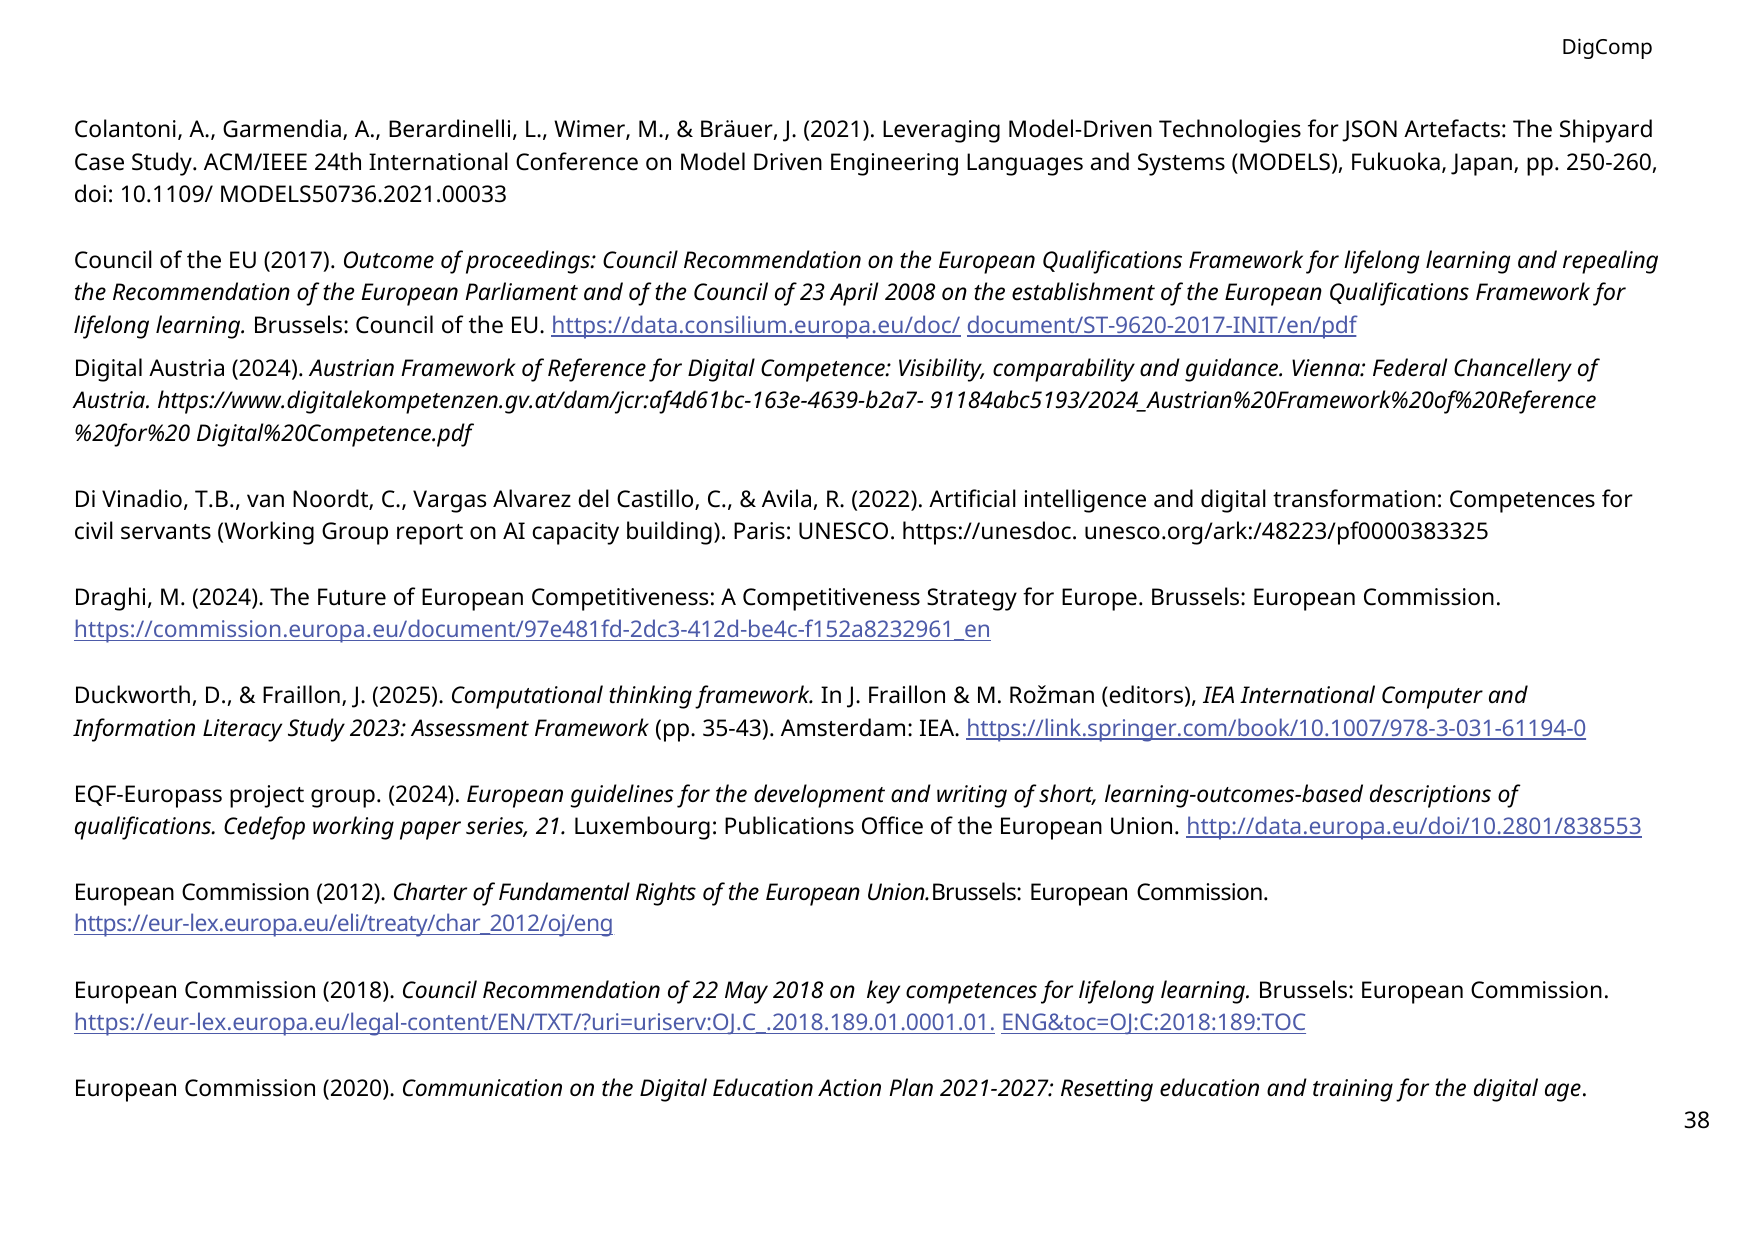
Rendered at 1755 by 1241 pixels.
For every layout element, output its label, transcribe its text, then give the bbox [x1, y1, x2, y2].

text European Commission (2020). Communication on the Digital Education Action Plan 2021-2027: Resetting education and training for the digital age. [74, 1072, 1621, 1103]
text Draghi, M. (2024). The Future of European Competitiveness: A Competitiveness Strategy for Europe. Brussels: European Commission. https://commission.europa.eu/document/97e481fd-2dc3-412d-be4c-f152a8232961_en [74, 581, 1656, 644]
text European Commission (2012). Charter of Fundamental Rights of the European Union.Brussels: European Commission. https://eur-lex.europa.eu/eli/treaty/char_2012/oj/eng [74, 876, 1710, 938]
text Digital Austria (2024). Austrian Framework of Reference for Digital Competence: Visibility, comparability and guidance. Vienna: Federal Chancellery of Austria. https://www.digitalekompetenzen.gv.at/dam/jcr:af4d61bc-163e-4639-b2a7- 91184abc5193/2024_Austrian%20Framework%20of%20Reference%20for%20 Digital%20Competence.pdf [74, 352, 1663, 448]
text Council of the EU (2017). Outcome of proceedings: Council Recommendation on the European Qualifications Framework for lifelong learning and repealing the Recommendation of the European Parliament and of the Council of 23 April 2008 on the establishment of the European Qualifications Framework for lifelong learning. Brussels: Council of the EU. https://data.consilium.europa.eu/doc/ document/ST-9620-2017-INIT/en/pdf [74, 244, 1677, 340]
text European Commission (2018). Council Recommendation of 22 May 2018 on key competences for lifelong learning. Brussels: European Commission. https://eur-lex.europa.eu/legal-content/EN/TXT/?uri=uriserv:OJ.C_.2018.189.01.0001.01. ENG&toc=OJ:C:2018:189:TOC [74, 974, 1656, 1038]
text Colantoni, A., Garmendia, A., Berardinelli, L., Wimer, M., & Bräuer, J. (2021). Leveraging Model-Driven Technologies for JSON Artefacts: The Shipyard Case Study. ACM/IEEE 24th International Conference on Model Driven Engineering Languages and Systems (MODELS), Fukuoka, Japan, pp. 250-260, doi: 10.1109/ MODELS50736.2021.00033 [74, 113, 1701, 209]
text Duckworth, D., & Fraillon, J. (2025). Computational thinking framework. In J. Fraillon & M. Rožman (editors), IEA International Computer and Information Literacy Study 2023: Assessment Framework (pp. 35-43). Amsterdam: IEA. https://link.springer.com/book/10.1007/978-3-031-61194-0 [74, 679, 1613, 743]
text Di Vinadio, T.B., van Noordt, C., Vargas Alvarez del Castillo, C., & Avila, R. (2022). Artificial intelligence and digital transformation: Competences for civil servants (Working Group report on AI capacity building). Paris: UNESCO. https://unesdoc. unesco.org/ark:/48223/pf0000383325 [74, 482, 1663, 546]
text EQF-Europass project group. (2024). European guidelines for the development and writing of short, learning-outcomes-based descriptions of qualifications. Cedefop working paper series, 21. Luxembourg: Publications Office of the European Union. http://data.europa.eu/doi/10.2801/838553 [74, 777, 1662, 841]
